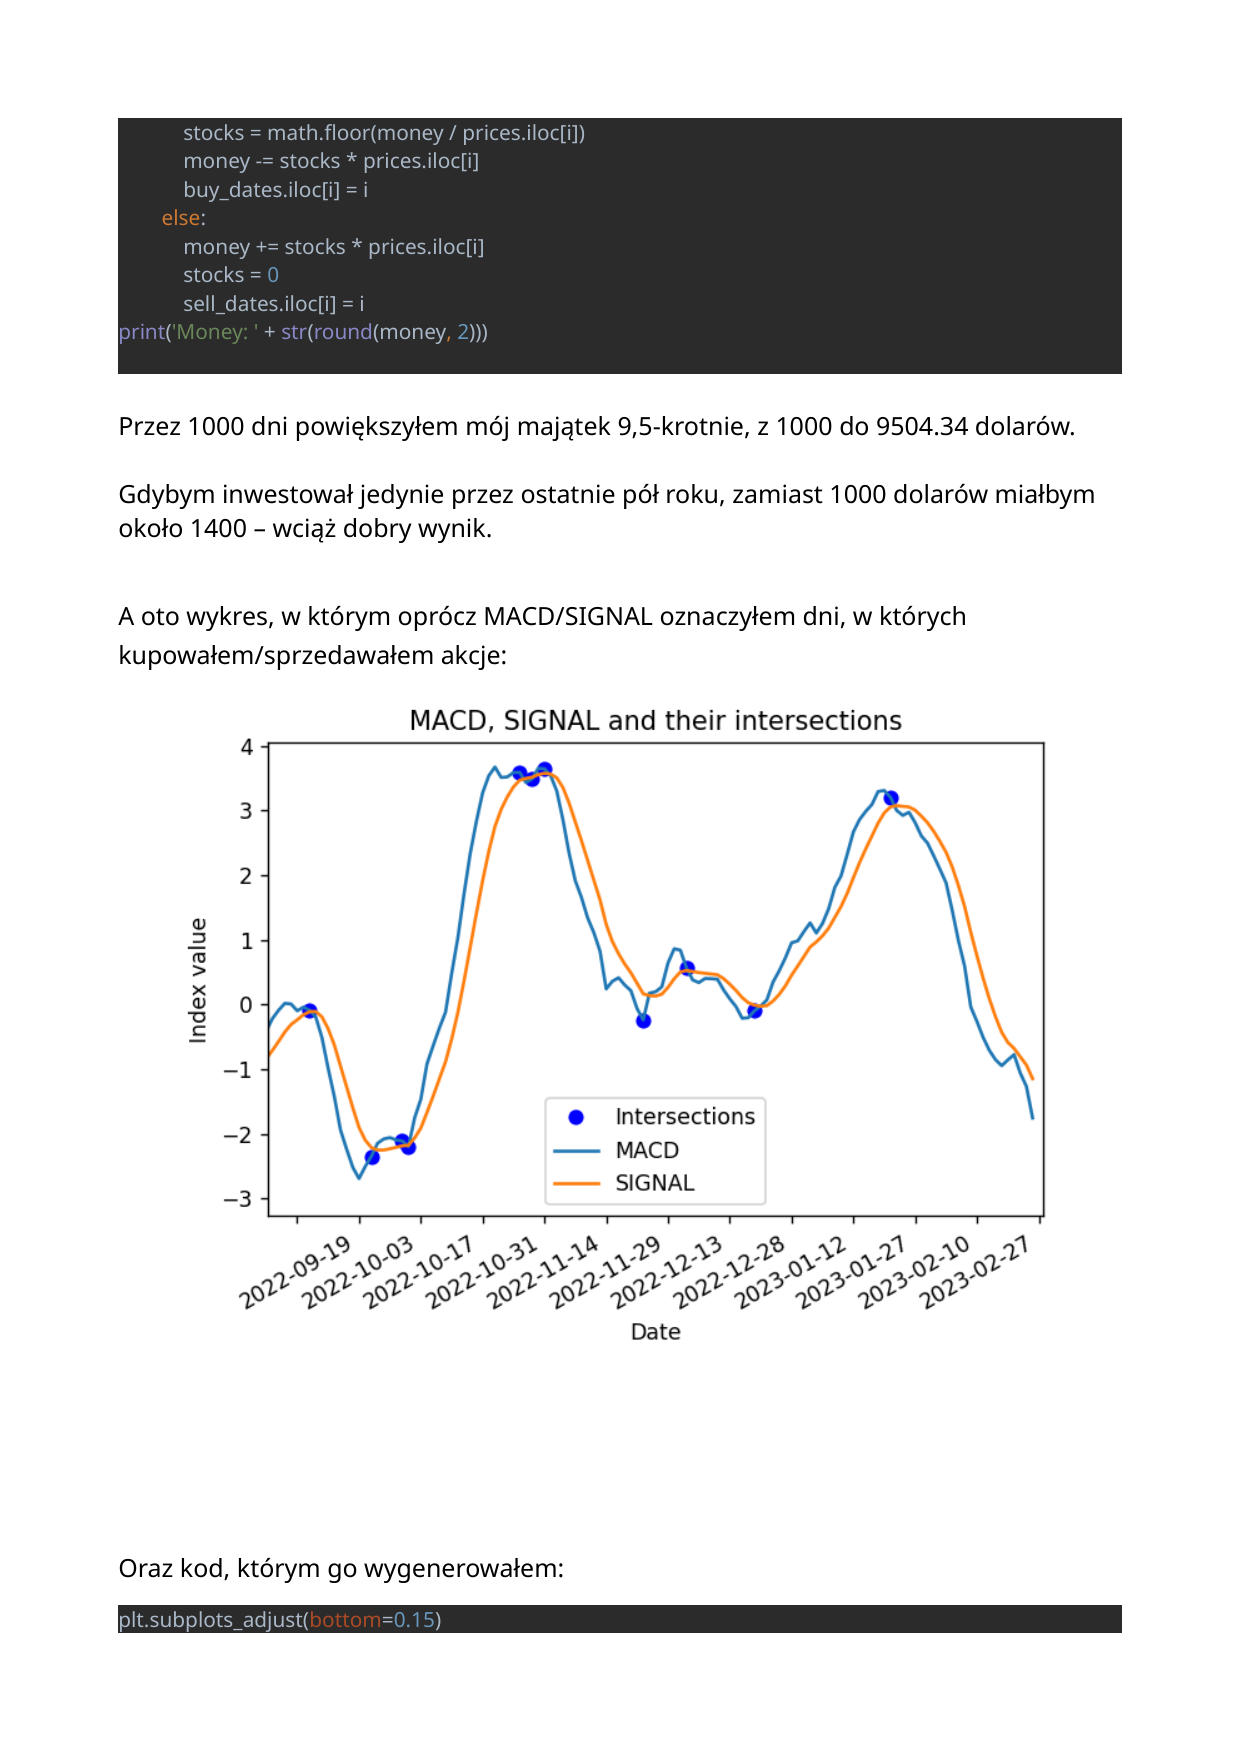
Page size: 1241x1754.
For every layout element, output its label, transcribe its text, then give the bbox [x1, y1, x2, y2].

text stocks = math.floor(money / prices.iloc[i]) money -= stocks * prices.iloc[i] buy_dates.iloc[i] = i else: money += stocks * prices.iloc[i] stocks = 0 sell_dates.iloc[i] = i print('Money: ' + str(round(money, 2))) [118, 118, 1122, 346]
text Gdybym inwestował jedynie przez ostatnie pół roku, zamiast 1000 dolarów miałbym około 1400 – wciąż dobry wynik. [118, 476, 1122, 544]
picture [173, 691, 1067, 1366]
text A oto wykres, w którym oprócz MACD/SIGNAL oznaczyłem dni, w których kupowałem/sprzedawałem akcje: [118, 598, 1122, 671]
text Przez 1000 dni powiększyłem mój majątek 9,5-krotnie, z 1000 do 9504.34 dolarów. [118, 408, 1122, 442]
text plt.subplots_adjust(bottom=0.15) [118, 1605, 1122, 1633]
text Oraz kod, którym go wygenerowałem: [118, 1551, 1122, 1585]
